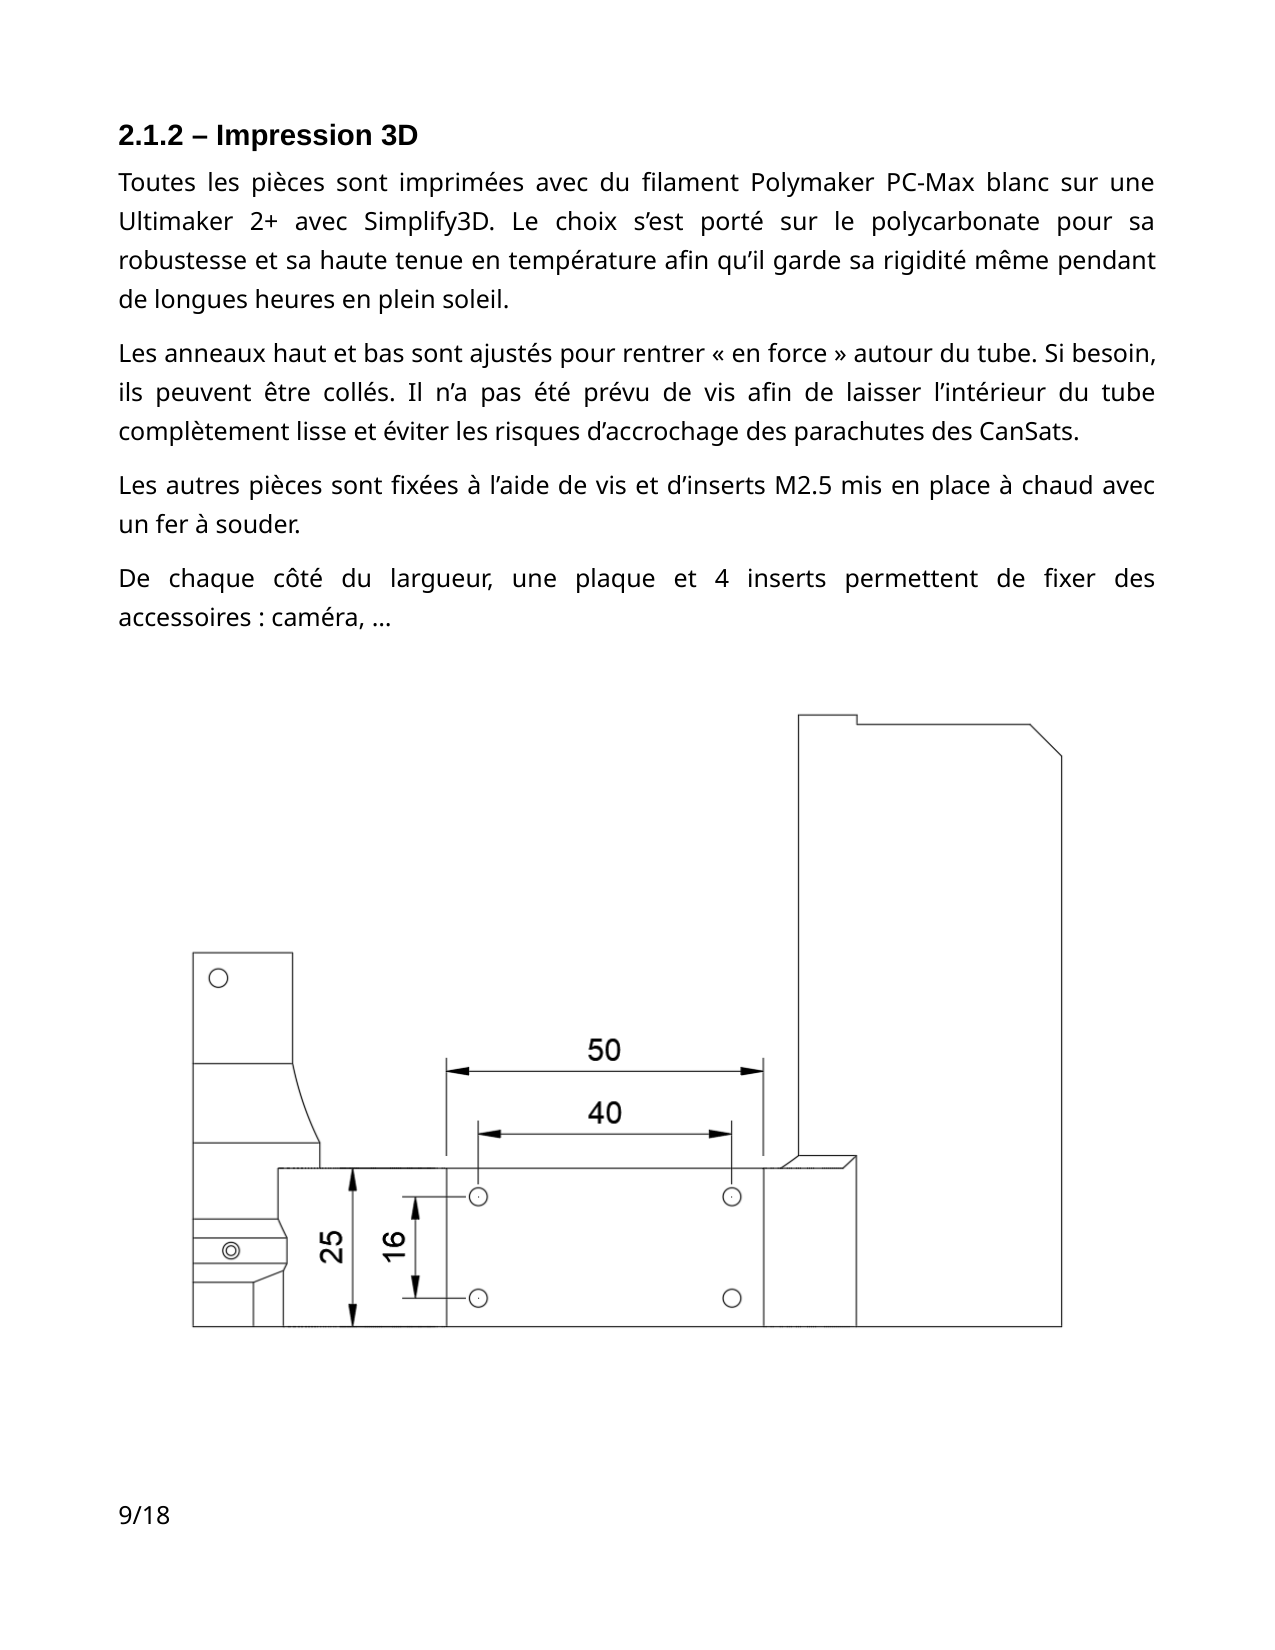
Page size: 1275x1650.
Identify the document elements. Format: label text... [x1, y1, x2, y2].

text Toutes les pièces sont imprimées avec du filament Polymaker PC-Max blanc sur une Ultimaker 2+ avec Simplify3D. Le choix s’est porté sur le polycarbonate pour sa robustesse et sa haute tenue en température afin qu’il garde sa rigidité même pendant de longues heures en plein soleil. [118, 164, 1157, 316]
text Les anneaux haut et bas sont ajustés pour rentrer « en force » autour du tube. Si besoin, ils peuvent être collés. Il n’a pas été prévu de vis afin de laisser l’intérieur du tube complètement lisse et éviter les risques d’accrochage des parachutes des CanSats. [118, 336, 1157, 448]
picture [136, 664, 1139, 1401]
text De chaque côté du largueur, une plaque et 4 inserts permettent de fixer des accessoires : caméra, … [118, 561, 1157, 634]
text Les autres pièces sont fixées à l’aide de vis et d’inserts M2.5 mis en place à chaud avec un fer à souder. [118, 468, 1157, 541]
subtitle 2.1.2 – Impression 3D [118, 118, 1157, 152]
